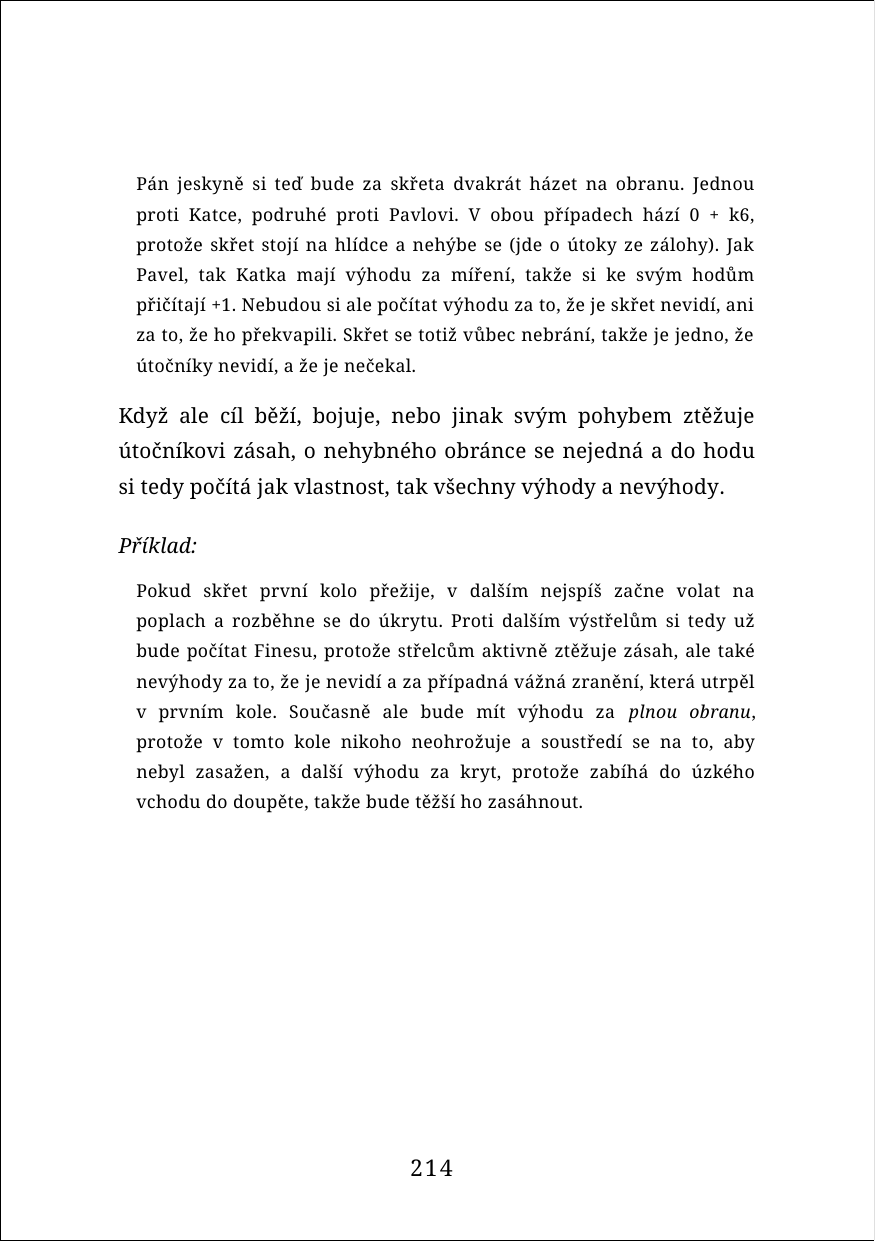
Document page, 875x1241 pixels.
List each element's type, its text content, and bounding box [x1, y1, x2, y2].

text Když ale cíl běží, bojuje, nebo jinak svým pohybem ztěžuje útočníkovi zásah, o nehybného obránce se nejedná a do hodu si tedy počítá jak vlastnost, tak všechny výhody a nevýhody. [118, 401, 756, 500]
text Pokud skřet první kolo přežije, v dalším nejspíš začne volat na poplach a rozběhne se do úkrytu. Proti dalším výstřelům si tedy už bude počítat Finesu, protože střelcům aktivně ztěžuje zásah, ale také nevýhody za to, že je nevidí a za případná vážná zranění, která utrpěl v prvním kole. Současně ale bude mít výhodu za plnou obranu, protože v tomto kole nikoho neohrožuje a soustředí se na to, aby nebyl zasažen, a další výhodu za kryt, protože zabíhá do úzkého vchodu do doupěte, takže bude těžší ho zasáhnout. [136, 578, 756, 814]
text Příklad: [118, 531, 756, 559]
text Pán jeskyně si teď bude za skřeta dvakrát házet na obranu. Jednou proti Katce, podruhé proti Pavlovi. V obou případech hází 0 + k6, protože skřet stojí na hlídce a nehýbe se (jde o útoky ze zálohy). Jak Pavel, tak Katka mají výhodu za míření, takže si ke svým hodům přičítají +1. Nebudou si ale počítat výhodu za to, že je skřet nevidí, ani za to, že ho překvapili. Skřet se totiž vůbec nebrání, takže je jedno, že útočníky nevidí, a že je nečekal. [136, 172, 756, 377]
